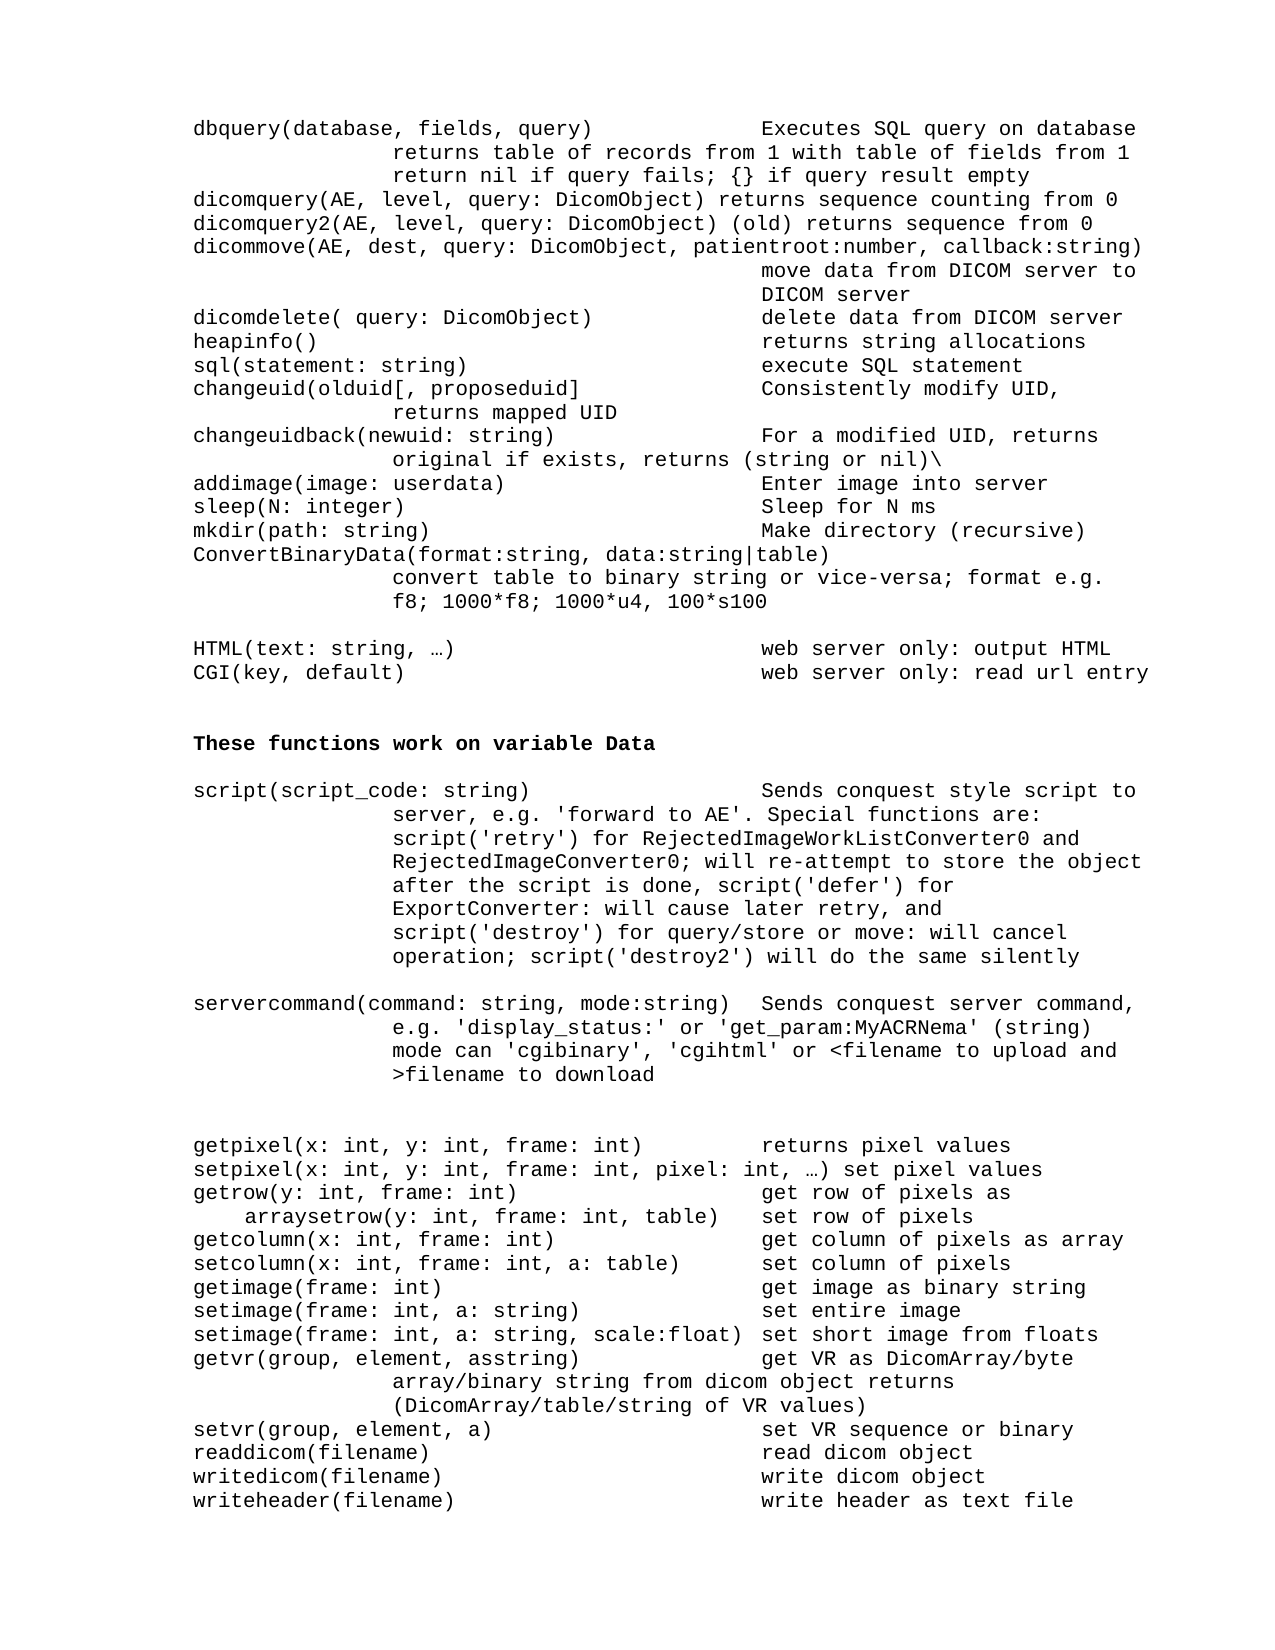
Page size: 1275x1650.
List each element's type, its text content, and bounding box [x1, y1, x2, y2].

text convert table to binary string or vice-versa; format e.g. f8; 1000*f8; 1000*u4, 100*s100 [193, 567, 1157, 615]
text writedicom(filename) write dicom object [193, 1466, 1157, 1489]
text ConvertBinaryData(format:string, data:string|table) [193, 544, 1157, 567]
text servercommand(command: string, mode:string) Sends conquest server command, e.g. 'display_status:' or 'get_param:MyACRNema' (string) [193, 993, 1157, 1040]
text return nil if query fails; {} if query result empty [193, 165, 1157, 189]
text heapinfo() returns string allocations [193, 331, 1157, 354]
text dicomdelete( query: DicomObject) delete data from DICOM server [193, 307, 1157, 331]
text readdicom(filename) read dicom object [193, 1442, 1157, 1466]
text mkdir(path: string) Make directory (recursive) [193, 520, 1157, 544]
text script(script_code: string) Sends conquest style script to server, e.g. 'forward to AE'. Special functions are: script('retry') for RejectedImageWorkListConverter0 and RejectedImageConverter0; will re-attempt to store the object after the script is done, script('defer') for ExportConverter: will cause later retry, and script('destroy') for query/store or move: will cancel operation; script('destroy2') will do the same silently [193, 780, 1157, 969]
text addimage(image: userdata) Enter image into server [193, 473, 1157, 496]
text setpixel(x: int, y: int, frame: int, pixel: int, …) set pixel values [193, 1158, 1157, 1182]
text getrow(y: int, frame: int) get row of pixels as arraysetrow(y: int, frame: int, table) set row of pixels [193, 1182, 1157, 1229]
text getvr(group, element, asstring) get VR as DicomArray/byte array/binary string from dicom object returns (DicomArray/table/string of VR values) [193, 1348, 1157, 1419]
text dbquery(database, fields, query) Executes SQL query on database returns table of records from 1 with table of fields from 1 [193, 118, 1157, 165]
text HTML(text: string, …) web server only: output HTML [193, 638, 1157, 662]
text mode can 'cgibinary', 'cgihtml' or <filename to upload and >filename to download [193, 1040, 1157, 1088]
text setvr(group, element, a) set VR sequence or binary [193, 1419, 1157, 1442]
text dicomquery2(AE, level, query: DicomObject) (old) returns sequence from 0 [193, 213, 1157, 236]
text changeuidback(newuid: string) For a modified UID, returns original if exists, returns (string or nil)\ [193, 426, 1157, 473]
text CGI(key, default) web server only: read url entry [193, 662, 1157, 686]
text sleep(N: integer) Sleep for N ms [193, 496, 1157, 520]
text getpixel(x: int, y: int, frame: int) returns pixel values [193, 1135, 1157, 1158]
text writeheader(filename) write header as text file [193, 1489, 1157, 1513]
text dicommove(AE, dest, query: DicomObject, patientroot:number, callback:string) move data from DICOM server to DICOM server [193, 236, 1157, 307]
text getcolumn(x: int, frame: int) get column of pixels as array [193, 1229, 1157, 1253]
text These functions work on variable Data [193, 733, 1157, 757]
text sql(statement: string) execute SQL statement [193, 354, 1157, 378]
text changeuid(olduid[, proposeduid] Consistently modify UID, returns mapped UID [193, 378, 1157, 426]
text setcolumn(x: int, frame: int, a: table) set column of pixels [193, 1253, 1157, 1277]
text setimage(frame: int, a: string, scale:float) set short image from floats [193, 1324, 1157, 1348]
text dicomquery(AE, level, query: DicomObject) returns sequence counting from 0 [193, 189, 1157, 213]
text getimage(frame: int) get image as binary string [193, 1277, 1157, 1300]
text setimage(frame: int, a: string) set entire image [193, 1300, 1157, 1324]
